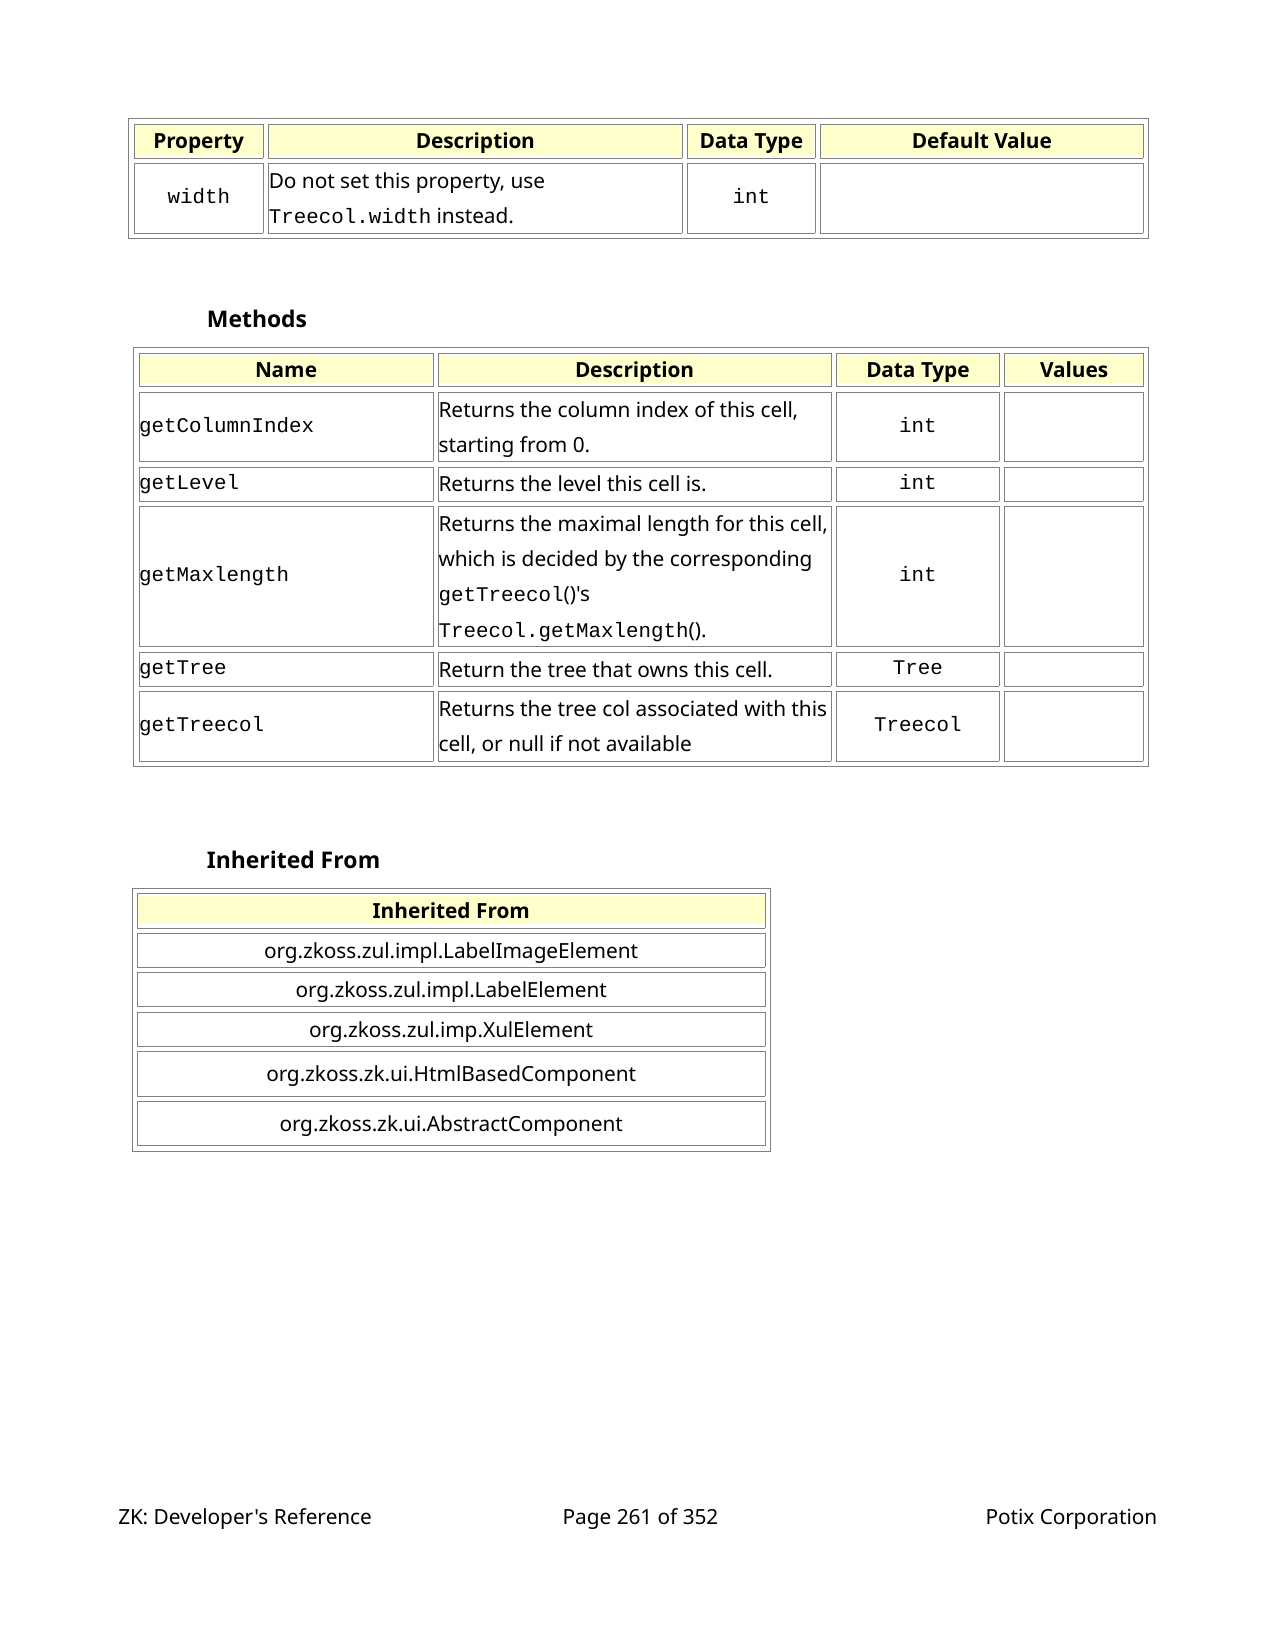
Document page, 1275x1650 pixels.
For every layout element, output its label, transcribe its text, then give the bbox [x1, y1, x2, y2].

table_cell int [834, 501, 1002, 646]
table_cell getLevel [136, 461, 435, 501]
table_header Description [266, 119, 685, 158]
table_cell getTreecol [136, 686, 435, 761]
subtitle Inherited From [207, 844, 1157, 875]
table_header Name [136, 348, 435, 386]
table_cell org.zkoss.zul.impl.LabelImageElement [134, 928, 768, 967]
table_cell [1002, 386, 1146, 461]
table_cell [1005, 692, 1143, 761]
table_cell Returns the column index of this cell, starting from 0. [435, 386, 833, 461]
table_cell int [834, 461, 1002, 501]
table_cell [1005, 653, 1143, 686]
table_cell [1002, 646, 1146, 686]
table_cell [1005, 507, 1143, 646]
table_cell getMaxlength [136, 501, 435, 646]
table_cell org.zkoss.zk.ui.HtmlBasedComponent [134, 1046, 768, 1096]
table_header Inherited From [134, 889, 768, 927]
table_header Data Type [685, 119, 817, 158]
table_header Data Type [834, 348, 1002, 386]
table_cell [821, 164, 1143, 233]
table_cell getColumnIndex [136, 386, 435, 461]
table_cell Treecol [834, 686, 1002, 761]
table_cell getTree [136, 646, 435, 686]
subtitle Methods [207, 303, 1157, 334]
table_cell [1002, 686, 1146, 761]
table_cell [1005, 393, 1143, 461]
table_cell org.zkoss.zk.ui.AbstractComponent [134, 1096, 768, 1145]
table_header Default Value [818, 119, 1146, 158]
table_cell [818, 158, 1146, 233]
table_cell Return the tree that owns this cell. [435, 646, 833, 686]
table_cell org.zkoss.zul.imp.XulElement [134, 1006, 768, 1046]
table_cell width [131, 158, 266, 233]
table_cell Returns the maximal length for this cell, which is decided by the corresponding getTreecol()'s Treecol.getMaxlength(). [435, 501, 833, 646]
table_cell org.zkoss.zul.impl.LabelElement [134, 967, 768, 1006]
table_header Property [131, 119, 266, 158]
table_cell Returns the level this cell is. [435, 461, 833, 501]
table_cell [1005, 468, 1143, 501]
table_header Values [1002, 348, 1146, 386]
table_cell Do not set this property, use Treecol.width instead. [266, 158, 685, 233]
table_header Description [435, 348, 833, 386]
table_cell [1002, 501, 1146, 646]
table_cell int [834, 386, 1002, 461]
table_cell Tree [834, 646, 1002, 686]
table_cell int [685, 158, 817, 233]
table_cell [1002, 461, 1146, 501]
table_cell Returns the tree col associated with this cell, or null if not available [435, 686, 833, 761]
